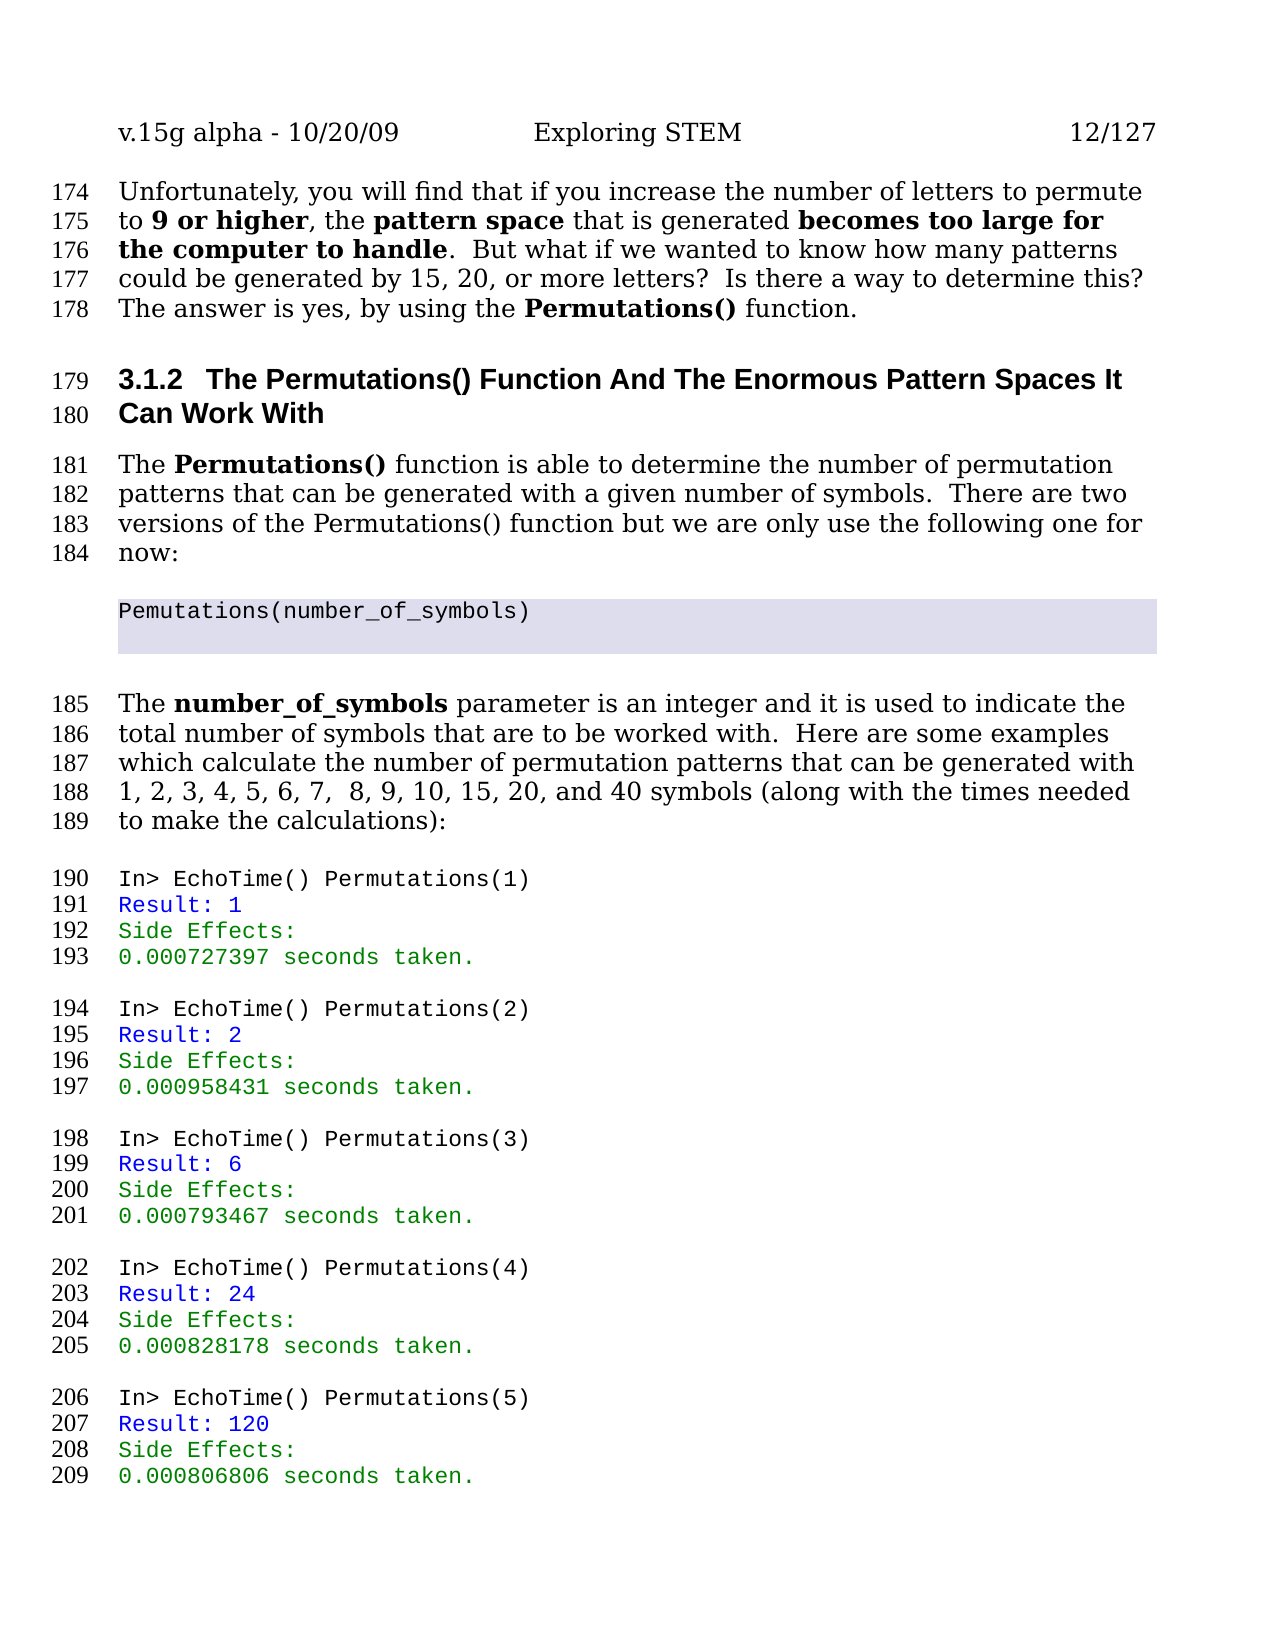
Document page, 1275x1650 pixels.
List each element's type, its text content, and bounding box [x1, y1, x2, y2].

text Result: 1 [118, 893, 1157, 919]
text The Permutations() function is able to determine the number of permutation patterns that can be generated with a given number of symbols. There are two versions of the Permutations() function but we are only use the following one for now: [118, 450, 1157, 567]
text Result: 24 [118, 1282, 1157, 1308]
text Unfortunately, you will find that if you increase the number of letters to permute to 9 or higher, the pattern space that is generated becomes too large for the computer to handle. But what if we wanted to know how many patterns could be generated by 15, 20, or more letters? Is there a way to determine this? The answer is yes, by using the Permutations() function. [118, 177, 1157, 323]
text Result: 2 [118, 1023, 1157, 1049]
text In> EchoTime() Permutations(4) [118, 1257, 1157, 1282]
subtitle The Permutations() Function And The Enormous Pattern Spaces It Can Work With [118, 362, 1157, 429]
text In> EchoTime() Permutations(5) [118, 1386, 1157, 1412]
text 0.000793467 seconds taken. [118, 1205, 1157, 1231]
text Side Effects: [118, 1179, 1157, 1205]
text In> EchoTime() Permutations(1) [118, 867, 1157, 893]
text Result: 6 [118, 1153, 1157, 1179]
text Side Effects: [118, 1049, 1157, 1075]
text Side Effects: [118, 919, 1157, 945]
text In> EchoTime() Permutations(2) [118, 997, 1157, 1023]
text 0.000958431 seconds taken. [118, 1075, 1157, 1101]
table_header Pemutations(number_of_symbols) [118, 599, 1157, 654]
text 0.000806806 seconds taken. [118, 1464, 1157, 1490]
text The number_of_symbols parameter is an integer and it is used to indicate the total number of symbols that are to be worked with. Here are some examples which calculate the number of permutation patterns that can be generated with 1, 2, 3, 4, 5, 6, 7, 8, 9, 10, 15, 20, and 40 symbols (along with the times needed to make the calculations): [118, 689, 1157, 836]
text Result: 120 [118, 1412, 1157, 1438]
text 0.000828178 seconds taken. [118, 1334, 1157, 1360]
text Side Effects: [118, 1438, 1157, 1464]
text In> EchoTime() Permutations(3) [118, 1127, 1157, 1153]
text 0.000727397 seconds taken. [118, 945, 1157, 971]
text Side Effects: [118, 1308, 1157, 1334]
